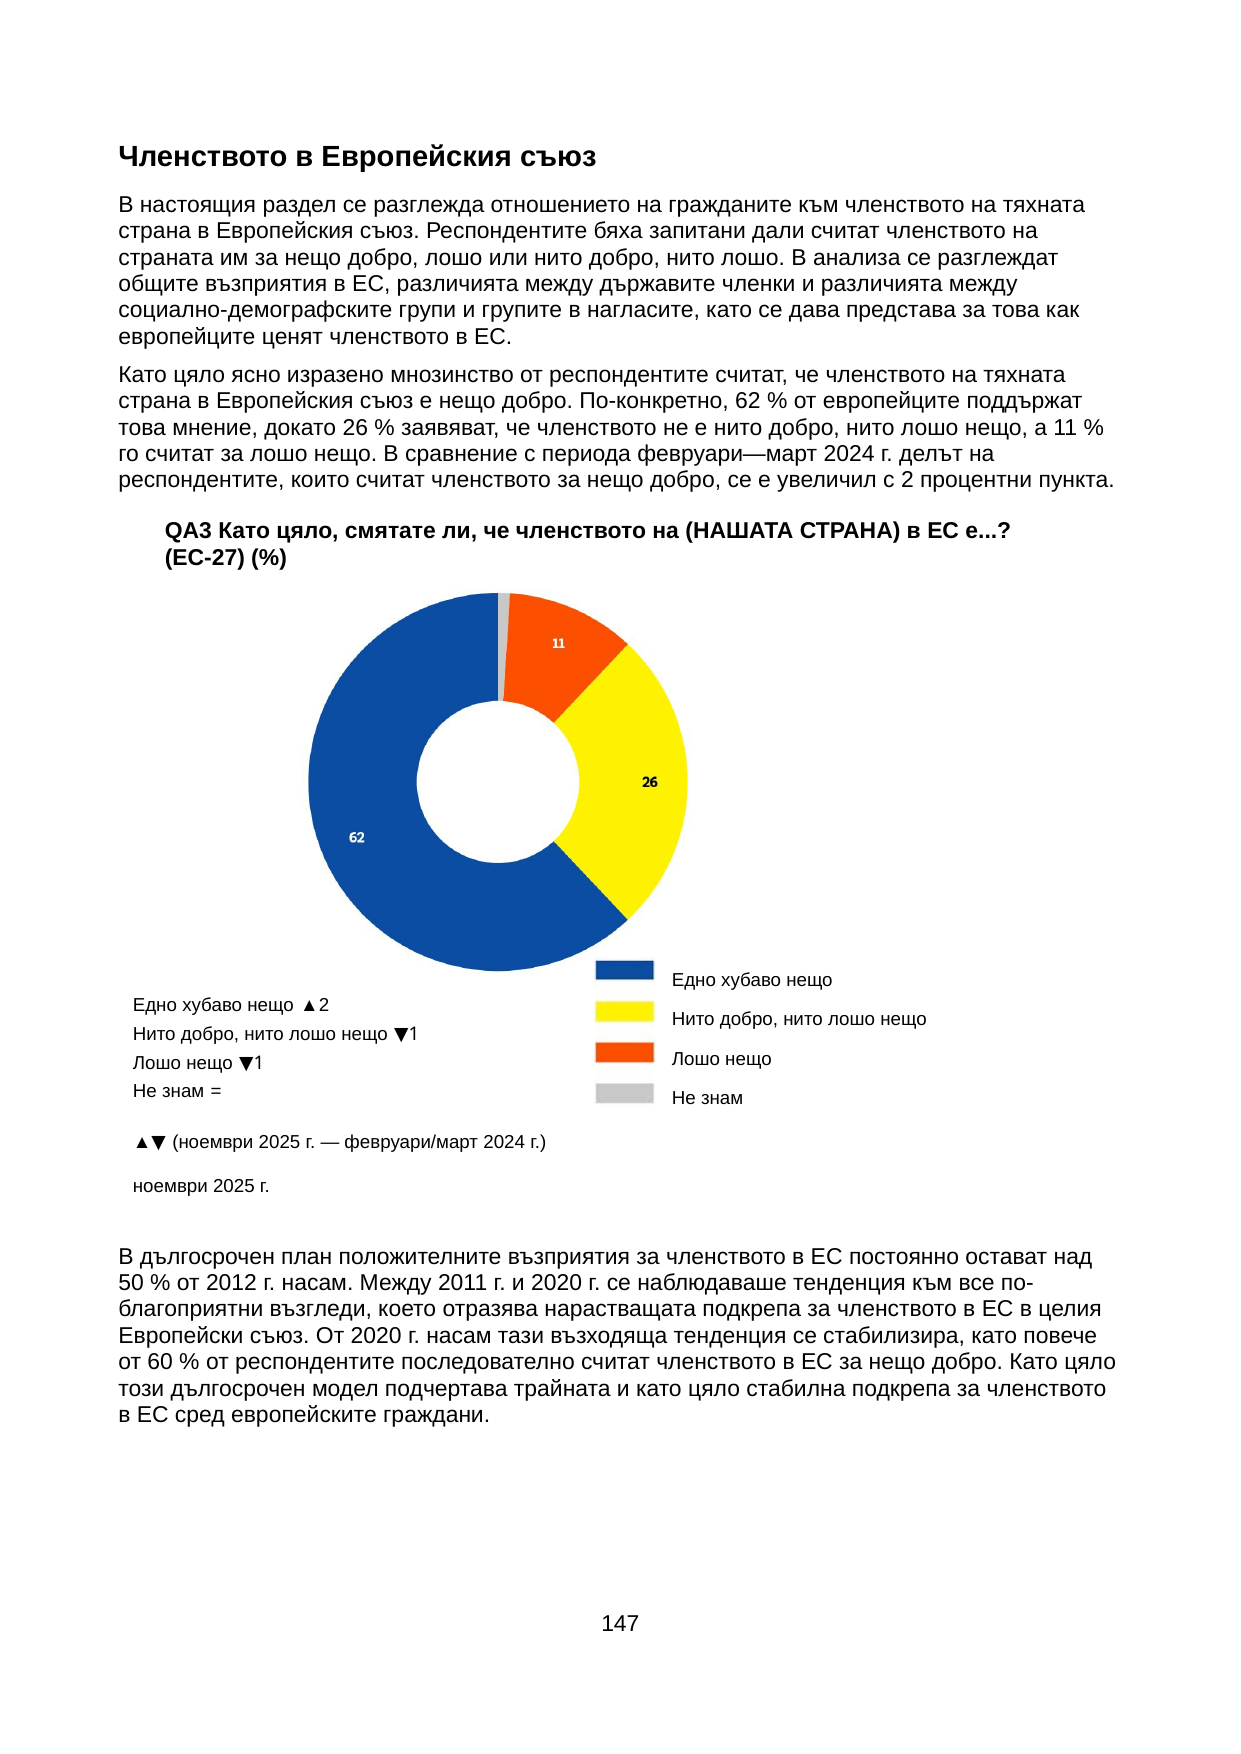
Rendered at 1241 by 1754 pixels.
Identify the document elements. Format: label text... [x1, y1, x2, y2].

picture [292, 580, 707, 1107]
picture [687, 977, 692, 985]
text Като цяло ясно изразено мнозинство от респондентите считат, че членството на тяхната страна в Европейския съюз е нещо добро. По-конкретно, 62 % от европейците поддържат това мнение, докато 26 % заявяват, че членството не е нито добро, нито лошо нещо, а 11 % го считат за лошо нещо. В сравнение с периода февруари—март 2024 г. делът на респондентите, които считат членството за нещо добро, се е увеличил с 2 процентни пункта. [118, 361, 1122, 493]
subtitle Членството в Европейския съюз [118, 139, 1122, 172]
text В дългосрочен план положителните възприятия за членството в ЕС постоянно остават над 50 % от 2012 г. насам. Между 2011 г. и 2020 г. се наблюдаваше тенденция към все по-благоприятни възгледи, което отразява нарастващата подкрепа за членството в ЕС в целия Европейски съюз. От 2020 г. насам тази възходяща тенденция се стабилизира, като повече от 60 % от респондентите последователно считат членството в ЕС за нещо добро. Като цяло този дългосрочен модел подчертава трайната и като цяло стабилна подкрепа за членството в ЕС сред европейските граждани. [118, 1243, 1122, 1427]
text В настоящия раздел се разглежда отношението на гражданите към членството на тяхната страна в Европейския съюз. Респондентите бяха запитани дали считат членството на страната им за нещо добро, лошо или нито добро, нито лошо. В анализа се разглеждат общите възприятия в ЕС, различията между държавите членки и различията между социално-демографските групи и групите в нагласите, като се дава представа за това как европейците ценят членството в ЕС. [118, 191, 1122, 349]
